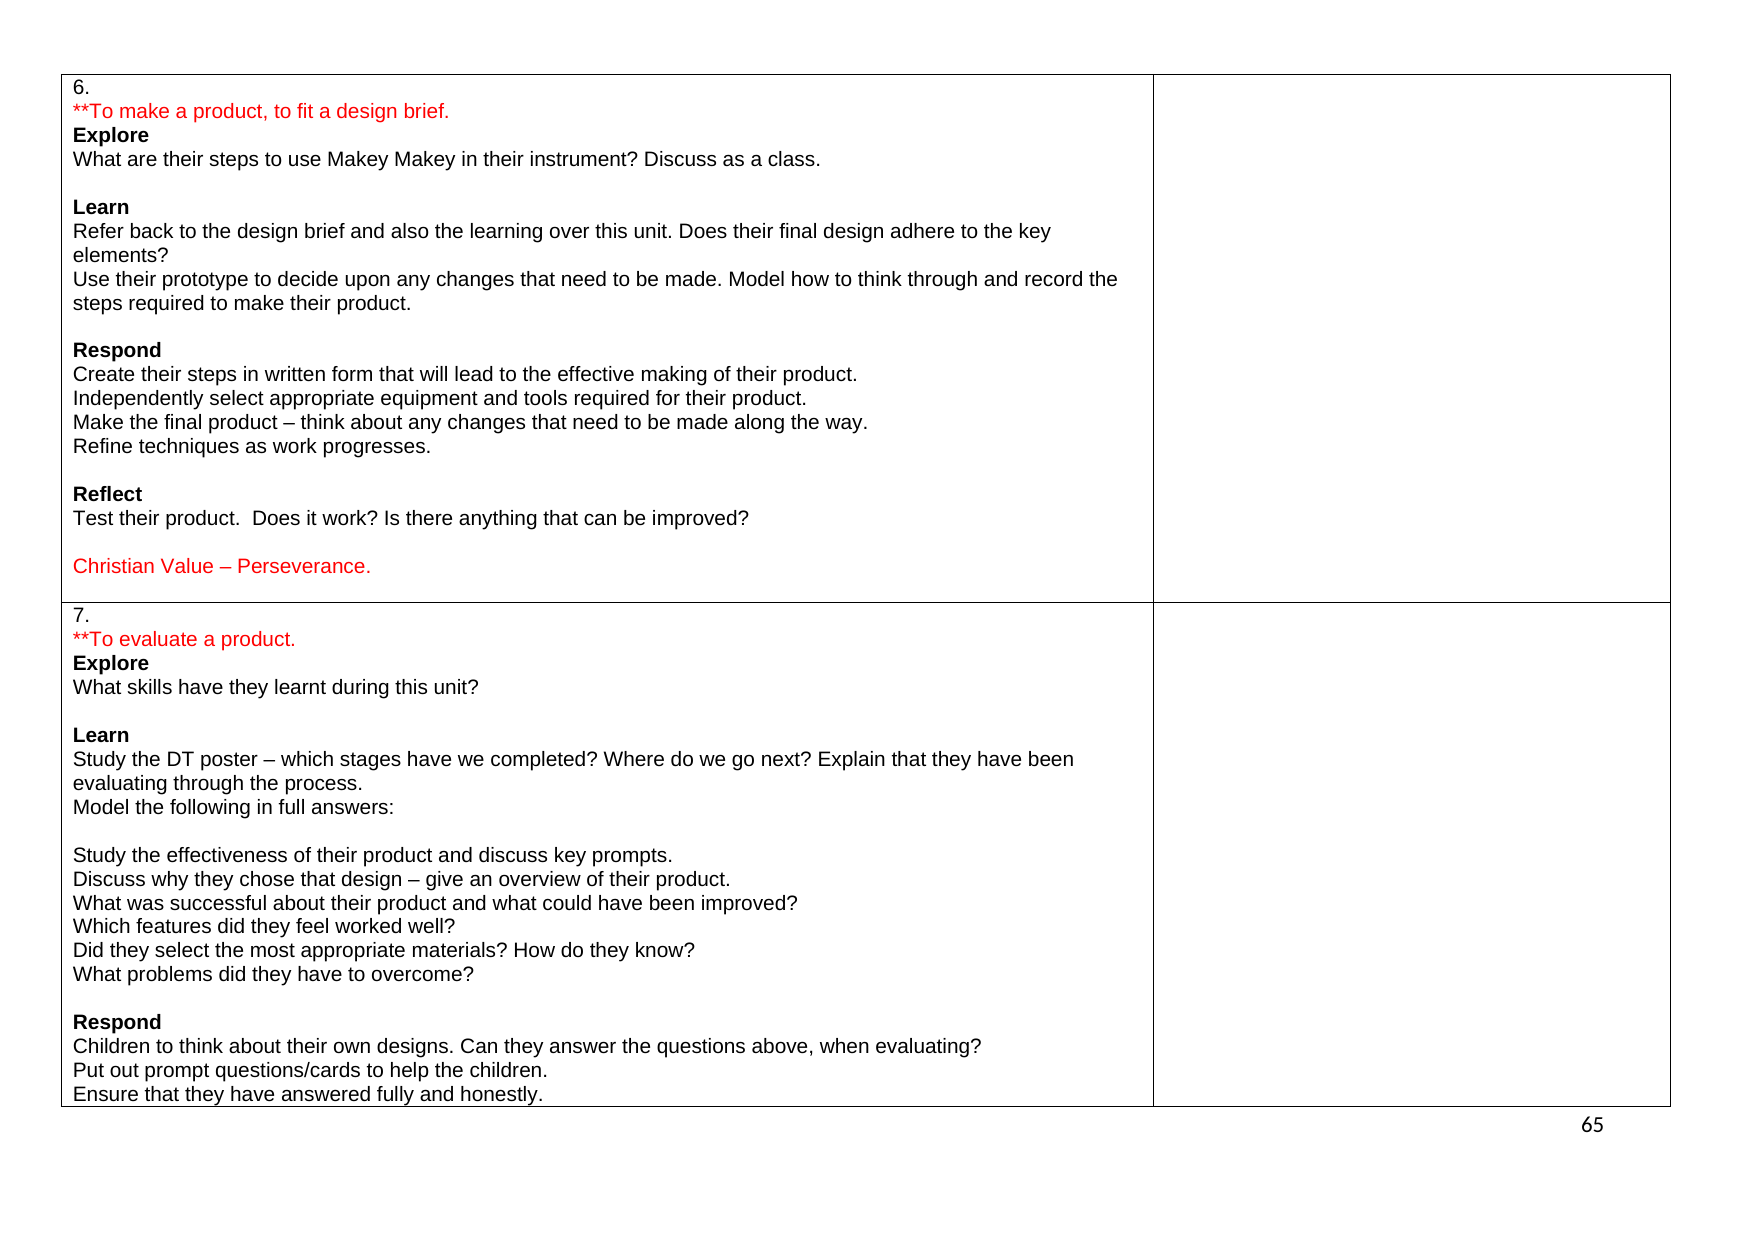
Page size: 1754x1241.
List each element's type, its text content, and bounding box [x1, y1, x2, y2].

table_cell 7. **To evaluate a product. Explore What skills have they learnt during this unit? Learn Study the DT poster – which stages have we completed? Where do we go next? Explain that they have been evaluating through the process. Model the following in full answers: Study the effectiveness of their product and discuss key prompts. Discuss why they chose that design – give an overview of their product. What was successful about their product and what could have been improved? Which features did they feel worked well? Did they select the most appropriate materials? How do they know? What problems did they have to overcome? Respond Children to think about their own designs. Can they answer the questions above, when evaluating? Put out prompt questions/cards to help the children. Ensure that they have answered fully and honestly. [62, 603, 1153, 1106]
table_cell [1154, 75, 1670, 602]
table_cell 6. **To make a product, to fit a design brief. Explore What are their steps to use Makey Makey in their instrument? Discuss as a class. Learn Refer back to the design brief and also the learning over this unit. Does their final design adhere to the key elements? Use their prototype to decide upon any changes that need to be made. Model how to think through and record the steps required to make their product. Respond Create their steps in written form that will lead to the effective making of their product. Independently select appropriate equipment and tools required for their product. Make the final product – think about any changes that need to be made along the way. Refine techniques as work progresses. Reflect Test their product. Does it work? Is there anything that can be improved? Christian Value – Perseverance. [62, 75, 1153, 602]
table_cell [1154, 603, 1670, 1106]
